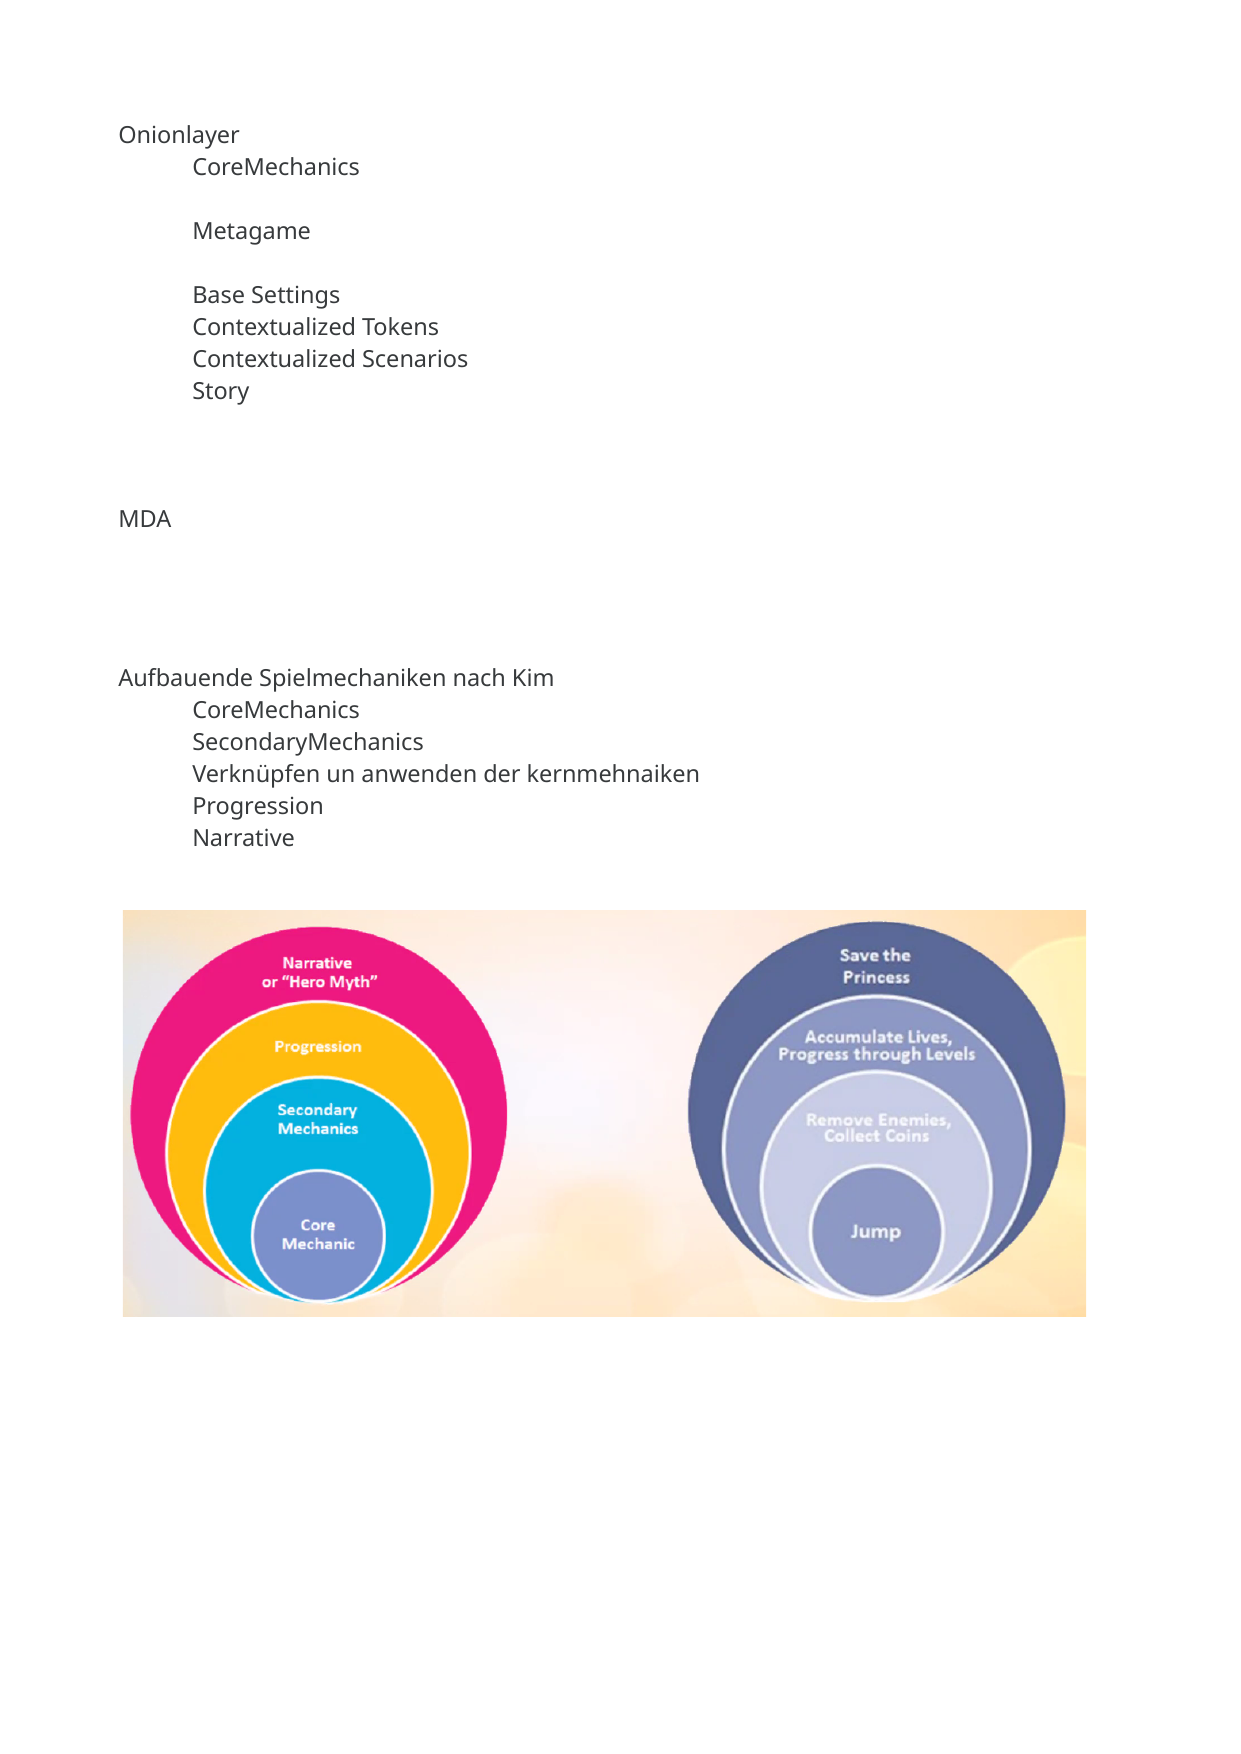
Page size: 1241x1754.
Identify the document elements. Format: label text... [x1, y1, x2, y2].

text Aufbauende Spielmechaniken nach Kim [118, 662, 1122, 694]
text Verknüpfen un anwenden der kernmehnaiken [118, 758, 1122, 790]
text Base Settings [118, 278, 1122, 310]
text Metagame [118, 214, 1122, 246]
text Narrative [118, 822, 1122, 854]
text Contextualized Scenarios [118, 342, 1122, 374]
text Story [118, 374, 1122, 406]
text MDA [118, 502, 1122, 534]
text CoreMechanics [118, 150, 1122, 182]
text Onionlayer [118, 118, 1122, 150]
text Progression [118, 790, 1122, 822]
text Contextualized Tokens [118, 310, 1122, 342]
picture [122, 910, 1087, 1317]
text CoreMechanics [118, 694, 1122, 726]
text SecondaryMechanics [118, 726, 1122, 758]
